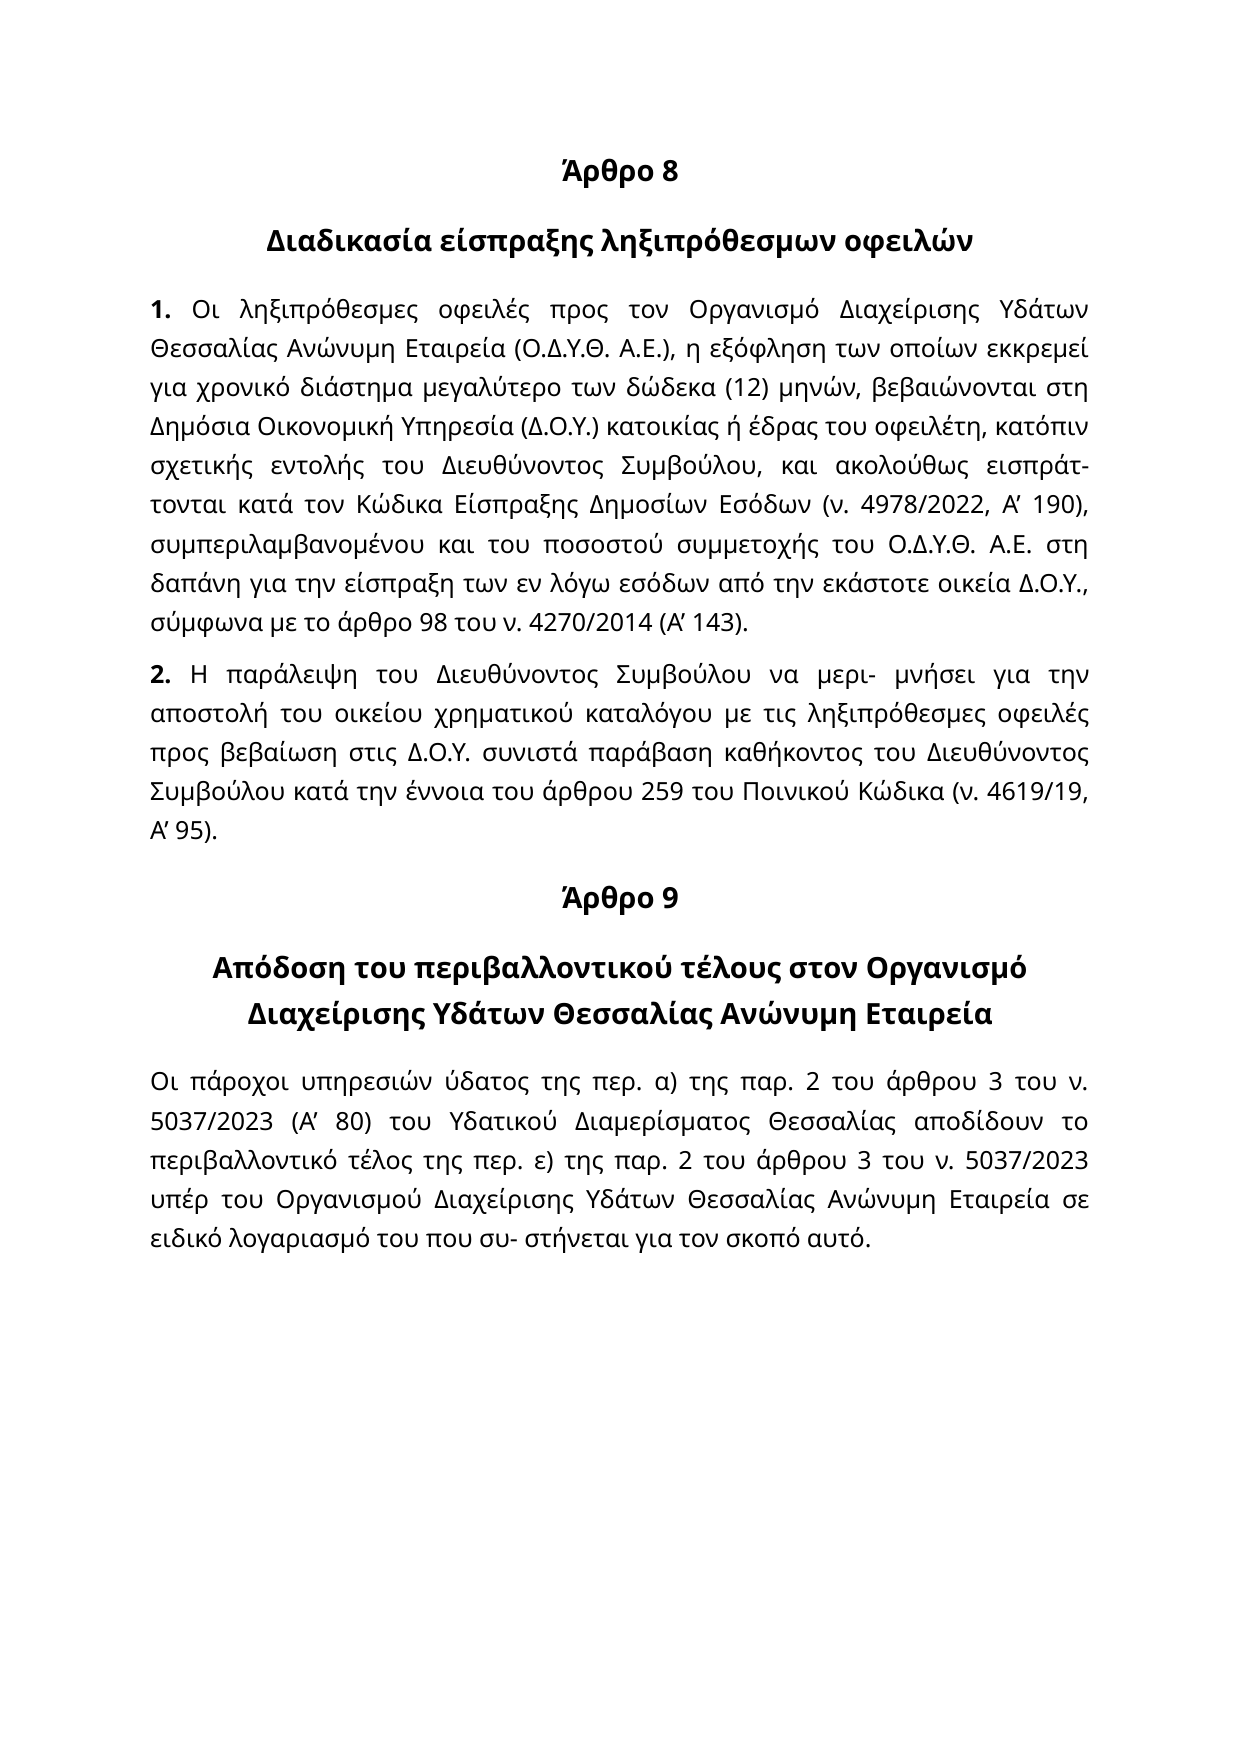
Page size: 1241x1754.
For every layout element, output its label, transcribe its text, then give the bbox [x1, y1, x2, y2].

subtitle Άρθρο 8 [150, 150, 1090, 190]
subtitle Απόδοση του περιβαλλοντικού τέλους στον Οργανισμό Διαχείρισης Υδάτων Θεσσαλίας Ανώνυμη Εταιρεία [150, 948, 1090, 1033]
subtitle Διαδικασία είσπραξης ληξιπρόθεσμων οφειλών [150, 221, 1090, 260]
text 1. Οι ληξιπρόθεσμες οφειλές προς τον Οργανισμό Διαχείρισης Υδάτων Θεσσαλίας Ανώνυμη Εταιρεία (Ο.Δ.Υ.Θ. Α.Ε.), η εξόφληση των οποίων εκκρεμεί για χρονικό διάστημα μεγαλύτερο των δώδεκα (12) μηνών, βεβαιώνονται στη Δημόσια Οικονομική Υπηρεσία (Δ.Ο.Υ.) κατοικίας ή έδρας του οφειλέτη, κατόπιν σχετικής εντολής του Διευθύνοντος Συμβούλου, και ακολούθως εισπράτ- τονται κατά τον Κώδικα Είσπραξης Δημοσίων Εσόδων (ν. 4978/2022, Α’ 190), συμπεριλαμβανομένου και του ποσοστού συμμετοχής του Ο.Δ.Υ.Θ. Α.Ε. στη δαπάνη για την είσπραξη των εν λόγω εσόδων από την εκάστοτε οικεία Δ.Ο.Υ., σύμφωνα με το άρθρο 98 του ν. 4270/2014 (Α’ 143). [150, 291, 1090, 639]
subtitle Άρθρο 9 [150, 877, 1090, 917]
text Οι πάροχοι υπηρεσιών ύδατος της περ. α) της παρ. 2 του άρθρου 3 του ν. 5037/2023 (Α’ 80) του Υδατικού Διαμερίσματος Θεσσαλίας αποδίδουν το περιβαλλοντικό τέλος της περ. ε) της παρ. 2 του άρθρου 3 του ν. 5037/2023 υπέρ του Οργανισμού Διαχείρισης Υδάτων Θεσσαλίας Ανώνυμη Εταιρεία σε ειδικό λογαριασμό του που συ- στήνεται για τον σκοπό αυτό. [150, 1064, 1090, 1255]
text 2. Η παράλειψη του Διευθύνοντος Συμβούλου να μερι- μνήσει για την αποστολή του οικείου χρηματικού καταλόγου με τις ληξιπρόθεσμες οφειλές προς βεβαίωση στις Δ.Ο.Υ. συνιστά παράβαση καθήκοντος του Διευθύνοντος Συμβούλου κατά την έννοια του άρθρου 259 του Ποινικού Κώδικα (ν. 4619/19, Α’ 95). [150, 656, 1090, 847]
